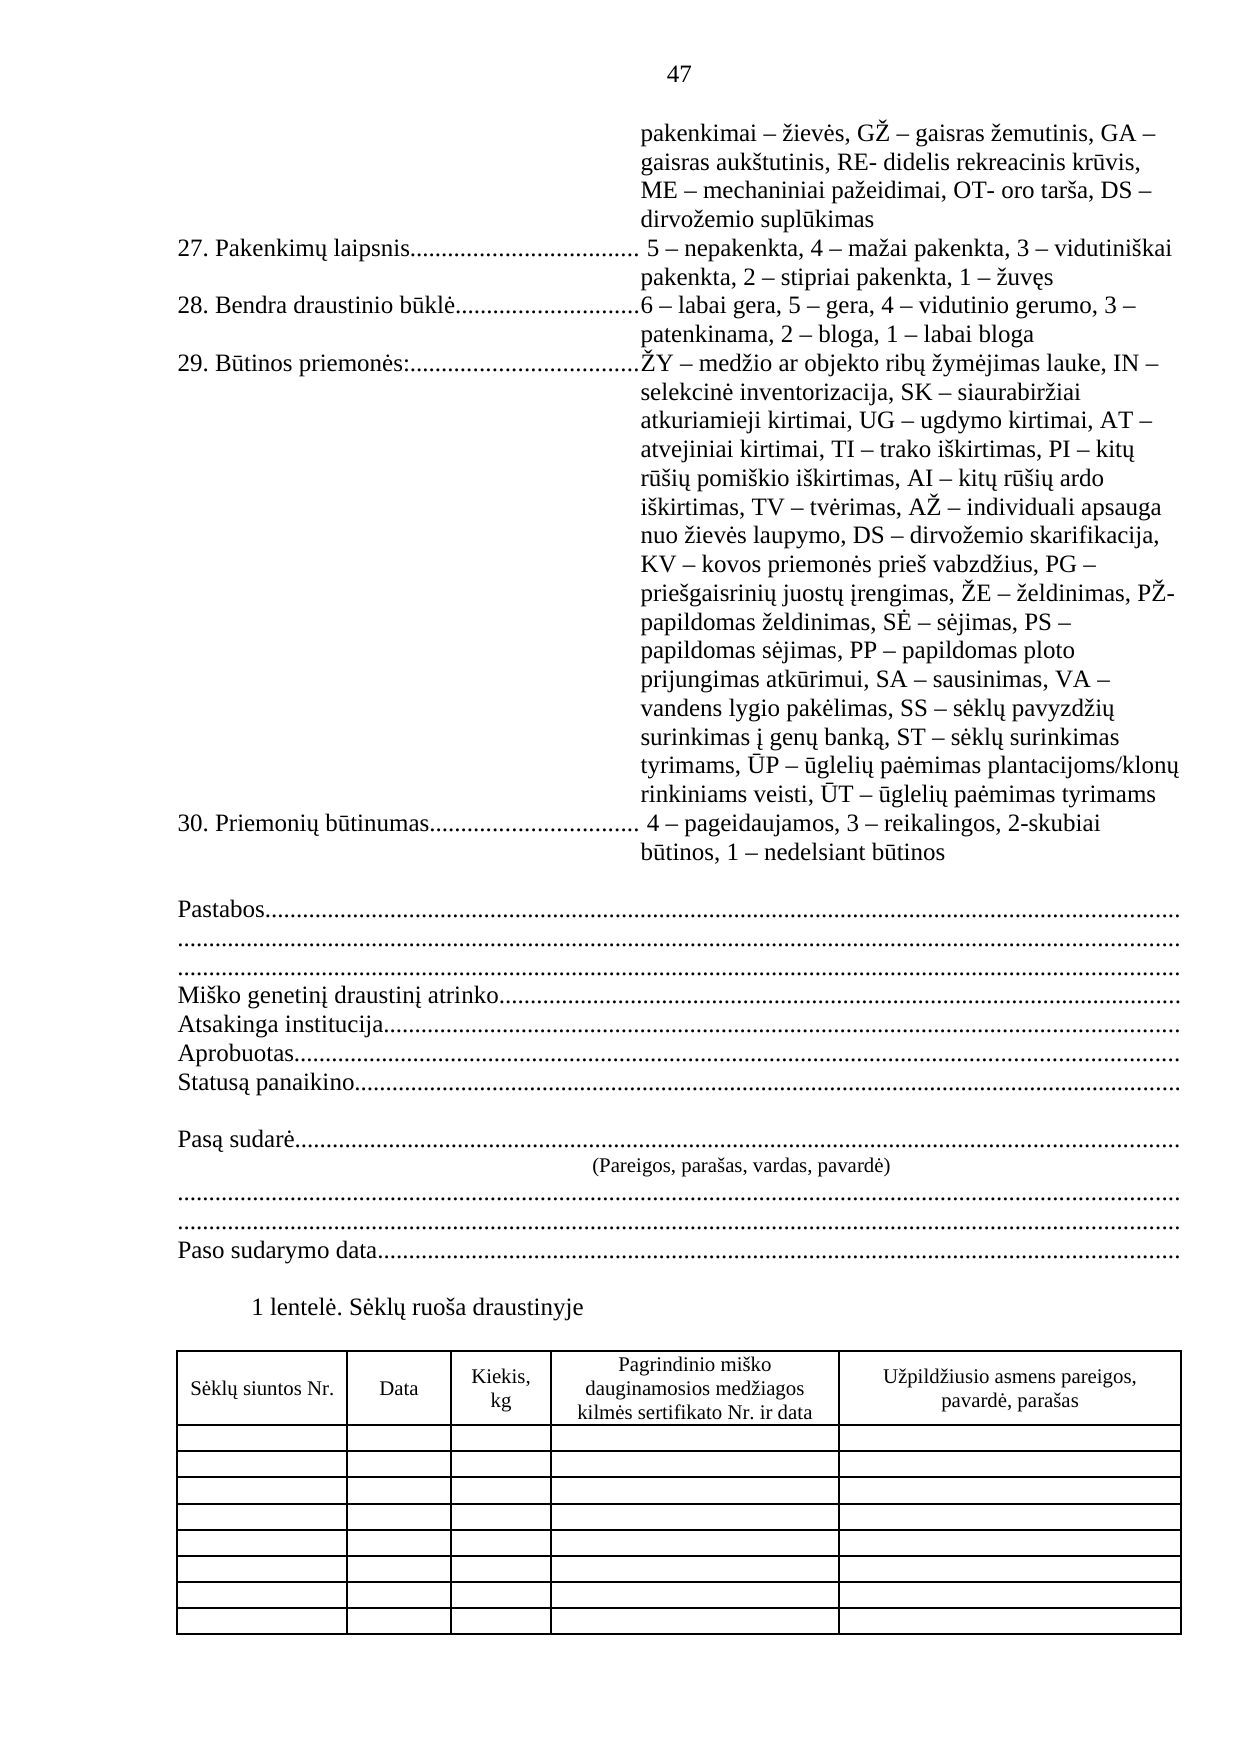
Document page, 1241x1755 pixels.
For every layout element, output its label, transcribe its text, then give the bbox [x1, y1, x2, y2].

text atvejiniai kirtimai, TI – trako iškirtimas, PI – kitų [177, 434, 1181, 463]
text Atsakinga institucija. [177, 1009, 1181, 1038]
table_cell [840, 1583, 1180, 1607]
table_cell [840, 1426, 1180, 1450]
text ME – mechaniniai pažeidimai, OT- oro tarša, DS – [177, 176, 1181, 204]
text 27. Pakenkimų laipsnis 5 – nepakenkta, 4 – mažai pakenkta, 3 – vidutiniškai [177, 233, 1181, 262]
table_header Data [348, 1352, 450, 1424]
table_cell [348, 1557, 450, 1581]
table_cell [552, 1531, 838, 1555]
text rinkiniams veisti, ŪT – ūglelių paėmimas tyrimams [177, 779, 1181, 808]
text dirvožemio suplūkimas [177, 204, 1181, 233]
table_cell [840, 1609, 1180, 1633]
text Statusą panaikino [177, 1067, 1181, 1096]
table_cell [348, 1426, 450, 1450]
table_cell [348, 1531, 450, 1555]
table_header Kiekis, kg [452, 1352, 550, 1424]
table_cell [552, 1505, 838, 1528]
table_cell [840, 1505, 1180, 1528]
table_cell [178, 1478, 346, 1502]
table_cell [178, 1609, 346, 1633]
text rūšių pomiškio iškirtimas, AI – kitų rūšių ardo [177, 463, 1181, 492]
text KV – kovos priemonės prieš vabzdžius, PG – [177, 549, 1181, 578]
table_cell [452, 1557, 550, 1581]
text selekcinė inventorizacija, SK – siaurabiržiai [177, 377, 1181, 406]
text 1 lentelė. Sėklų ruoša draustinyje [177, 1292, 1181, 1321]
text priešgaisrinių juostų įrengimas, ŽE – želdinimas, PŽ- [177, 578, 1181, 607]
text prijungimas atkūrimui, SA – sausinimas, VA – [177, 664, 1181, 693]
table_header Sėklų siuntos Nr. [178, 1352, 346, 1424]
text nuo žievės laupymo, DS – dirvožemio skarifikacija, [177, 521, 1181, 549]
table_cell [552, 1426, 838, 1450]
table_cell [178, 1583, 346, 1607]
text Paso sudarymo data [177, 1235, 1181, 1263]
table_cell [452, 1505, 550, 1528]
table_cell [840, 1478, 1180, 1502]
text Aprobuotas [177, 1038, 1181, 1067]
table_cell [178, 1452, 346, 1476]
table_cell [840, 1531, 1180, 1555]
text 28. Bendra draustinio būklė 6 – labai gera, 5 – gera, 4 – vidutinio gerumo, 3 – [177, 291, 1181, 319]
table_cell [178, 1557, 346, 1581]
table_cell [840, 1452, 1180, 1476]
text tyrimams, ŪP – ūglelių paėmimas plantacijoms/klonų [177, 751, 1181, 779]
table_cell [452, 1478, 550, 1502]
text papildomas sėjimas, PP – papildomas ploto [177, 636, 1181, 664]
table_cell [552, 1452, 838, 1476]
table_cell [452, 1452, 550, 1476]
table_cell [552, 1478, 838, 1502]
table_header Pagrindinio miško dauginamosios medžiagos kilmės sertifikato Nr. ir data [552, 1352, 838, 1424]
text 29. Būtinos priemonės: ŽY – medžio ar objekto ribų žymėjimas lauke, IN – [177, 348, 1181, 377]
text surinkimas į genų banką, ST – sėklų surinkimas [177, 722, 1181, 751]
text vandens lygio pakėlimas, SS – sėklų pavyzdžių [177, 693, 1181, 722]
text patenkinama, 2 – bloga, 1 – labai bloga [177, 319, 1181, 348]
text gaisras aukštutinis, RE- didelis rekreacinis krūvis, [177, 147, 1181, 176]
text būtinos, 1 – nedelsiant būtinos [177, 837, 1181, 866]
text pakenkta, 2 – stipriai pakenkta, 1 – žuvęs [177, 262, 1181, 291]
table_cell [178, 1505, 346, 1528]
table_cell [452, 1531, 550, 1555]
table_cell [452, 1426, 550, 1450]
text 30. Priemonių būtinumas 4 – pageidaujamos, 3 – reikalingos, 2-skubiai [177, 808, 1181, 837]
table_cell [452, 1609, 550, 1633]
table_cell [348, 1452, 450, 1476]
table_cell [552, 1609, 838, 1633]
table_cell [178, 1426, 346, 1450]
table_cell [348, 1583, 450, 1607]
text Pasą sudarė [177, 1124, 1181, 1153]
table_cell [452, 1583, 550, 1607]
table_cell [552, 1583, 838, 1607]
text iškirtimas, TV – tvėrimas, AŽ – individuali apsauga [177, 492, 1181, 521]
table_cell [348, 1478, 450, 1502]
table_cell [552, 1557, 838, 1581]
text papildomas želdinimas, SĖ – sėjimas, PS – [177, 607, 1181, 636]
table_header Užpildžiusio asmens pareigos, pavardė, parašas [840, 1352, 1180, 1424]
table_cell [348, 1505, 450, 1528]
text pakenkimai – žievės, GŽ – gaisras žemutinis, GA – [177, 118, 1181, 147]
text atkuriamieji kirtimai, UG – ugdymo kirtimai, AT – [177, 406, 1181, 434]
table_cell [178, 1531, 346, 1555]
text (Pareigos, parašas, vardas, pavardė) [177, 1153, 1181, 1177]
text Miško genetinį draustinį atrinko [177, 981, 1181, 1009]
table_cell [348, 1609, 450, 1633]
table_cell [840, 1557, 1180, 1581]
text Pastabos [177, 894, 1181, 923]
